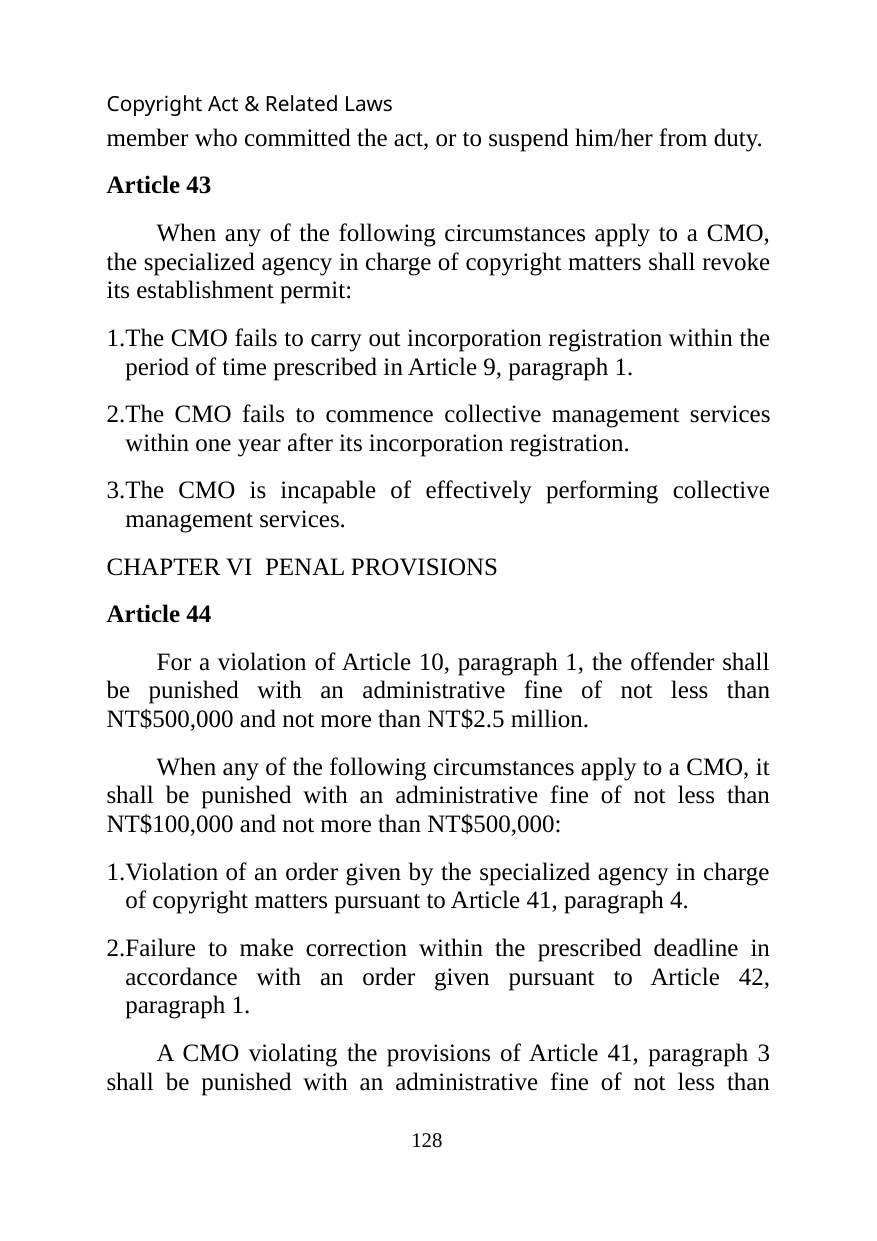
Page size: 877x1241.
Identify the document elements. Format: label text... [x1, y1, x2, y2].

text Article 43 [106, 170, 771, 199]
text 1.Violation of an order given by the specialized agency in charge of copyright matters pursuant to Article 41, paragraph 4. [106, 857, 771, 914]
text 3.The CMO is incapable of effectively performing collective management services. [106, 475, 771, 533]
text When any of the following circumstances apply to a CMO, the specialized agency in charge of copyright matters shall revoke its establishment permit: [106, 218, 771, 304]
text CHAPTER VI PENAL PROVISIONS [106, 552, 771, 580]
text A CMO violating the provisions of Article 41, paragraph 3 shall be punished with an administrative fine of not less than [106, 1038, 771, 1095]
text 2.Failure to make correction within the prescribed deadline in accordance with an order given pursuant to Article 42, paragraph 1. [106, 933, 771, 1019]
text Article 44 [106, 599, 771, 628]
text member who committed the act, or to suspend him/her from duty. [106, 123, 771, 152]
text 1.The CMO fails to carry out incorporation registration within the period of time prescribed in Article 9, paragraph 1. [106, 323, 771, 380]
text 2.The CMO fails to commence collective management services within one year after its incorporation registration. [106, 399, 771, 457]
text When any of the following circumstances apply to a CMO, it shall be punished with an administrative fine of not less than NT$100,000 and not more than NT$500,000: [106, 752, 771, 838]
text For a violation of Article 10, paragraph 1, the offender shall be punished with an administrative fine of not less than NT$500,000 and not more than NT$2.5 million. [106, 647, 771, 733]
